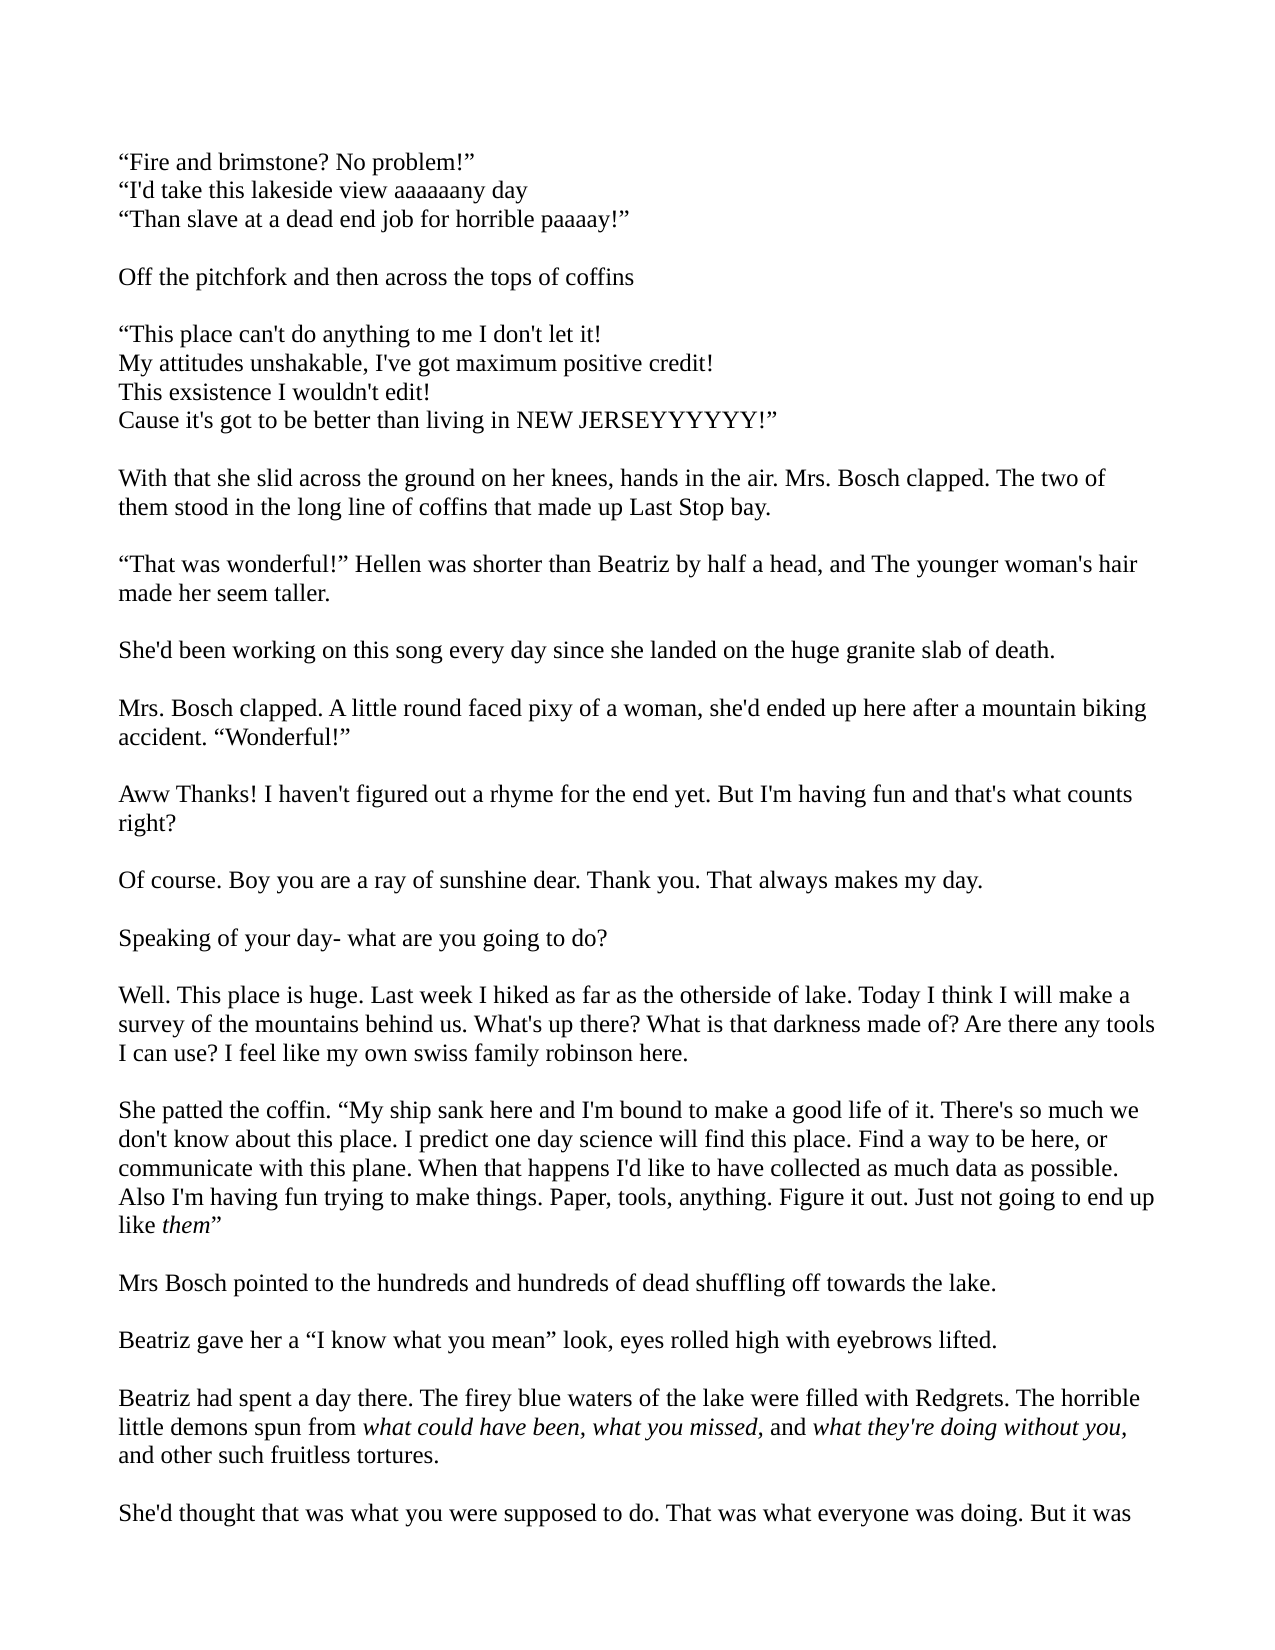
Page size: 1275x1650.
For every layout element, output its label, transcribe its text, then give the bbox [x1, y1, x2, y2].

text She'd thought that was what you were supposed to do. That was what everyone was doing. But it was [118, 1498, 1157, 1527]
text “Than slave at a dead end job for horrible paaaay!” [118, 204, 1157, 233]
text This exsistence I wouldn't edit! [118, 377, 1157, 406]
text With that she slid across the ground on her knees, hands in the air. Mrs. Bosch clapped. The two of them stood in the long line of coffins that made up Last Stop bay. [118, 463, 1157, 521]
text Cause it's got to be better than living in NEW JERSEYYYYYY!” [118, 406, 1157, 434]
text “Fire and brimstone? No problem!” [118, 118, 1157, 176]
text “I'd take this lakeside view aaaaaany day [118, 176, 1157, 204]
text “That was wonderful!” Hellen was shorter than Beatriz by half a head, and The younger woman's hair made her seem taller. [118, 549, 1157, 607]
text “This place can't do anything to me I don't let it! My attitudes unshakable, I've got maximum positive credit! [118, 319, 1157, 377]
text Beatriz had spent a day there. The firey blue waters of the lake were filled with Redgrets. The horrible little demons spun from what could have been, what you missed, and what they're doing without you, and other such fruitless tortures. [118, 1383, 1157, 1469]
text Mrs Bosch pointed to the hundreds and hundreds of dead shuffling off towards the lake. Beatriz gave her a “I know what you mean” look, eyes rolled high with eyebrows lifted. [118, 1268, 1157, 1354]
text Speaking of your day- what are you going to do? [118, 923, 1157, 952]
text Well. This place is huge. Last week I hiked as far as the otherside of lake. Today I think I will make a survey of the mountains behind us. What's up there? What is that darkness made of? Are there any tools I can use? I feel like my own swiss family robinson here. She patted the coffin. “My ship sank here and I'm bound to make a good life of it. There's so much we don't know about this place. I predict one day science will find this place. Find a way to be here, or communicate with this plane. When that happens I'd like to have collected as much data as possible. Also I'm having fun trying to make things. Paper, tools, anything. Figure it out. Just not going to end up like them” [118, 981, 1157, 1239]
text Off the pitchfork and then across the tops of coffins [118, 262, 1157, 291]
text She'd been working on this song every day since she landed on the huge granite slab of death. Mrs. Bosch clapped. A little round faced pixy of a woman, she'd ended up here after a mountain biking accident. “Wonderful!” [118, 636, 1157, 751]
text Aww Thanks! I haven't figured out a rhyme for the end yet. But I'm having fun and that's what counts right? [118, 751, 1157, 837]
text Of course. Boy you are a ray of sunshine dear. Thank you. That always makes my day. [118, 866, 1157, 894]
